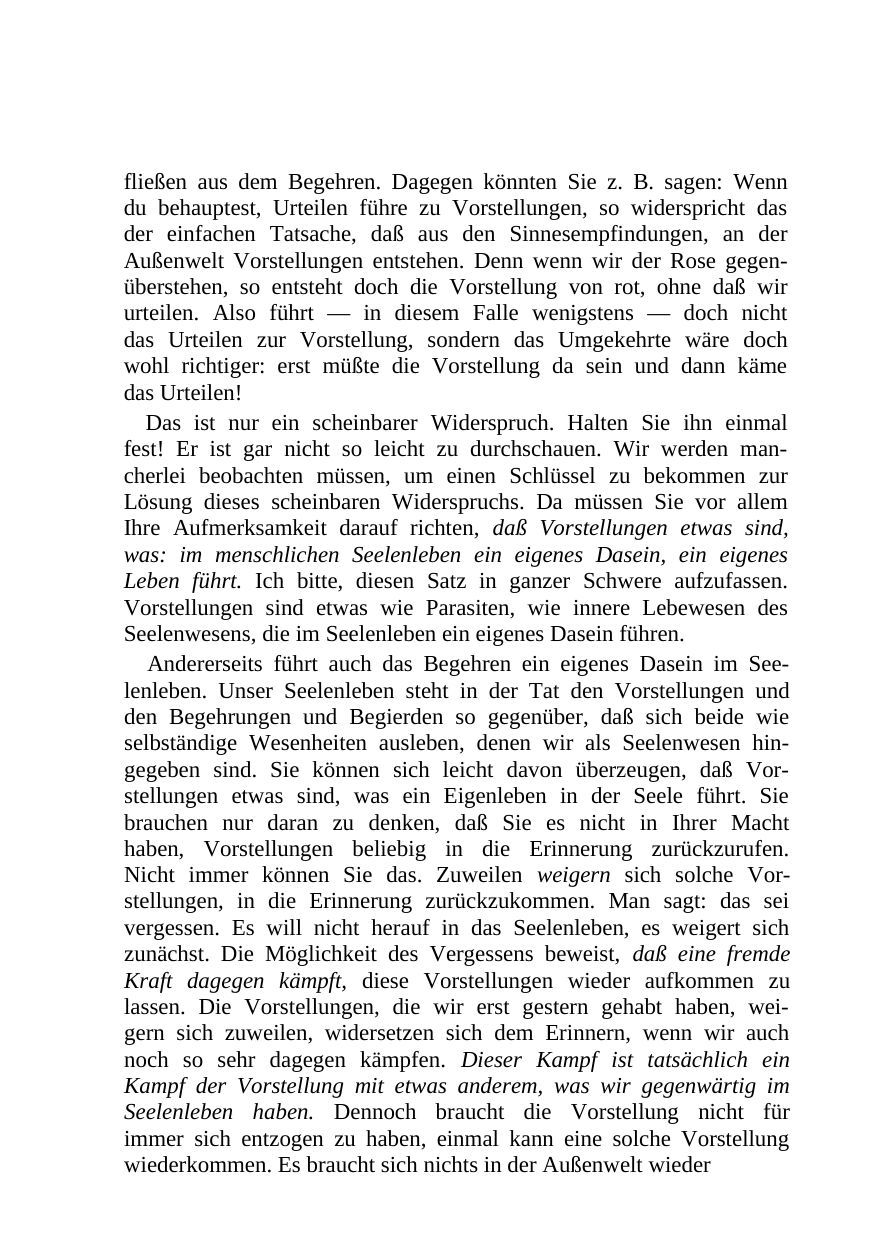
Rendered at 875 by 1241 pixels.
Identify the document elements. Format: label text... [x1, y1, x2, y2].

text Das ist nur ein scheinbarer Widerspruch. Halten Sie ihn einmal fest! Er ist gar nicht so leicht zu durchschauen. Wir werden man- cherlei beobachten müssen, um einen Schlüssel zu bekommen zur Lösung dieses scheinbaren Widerspruchs. Da müssen Sie vor allem Ihre Aufmerksamkeit darauf richten, daß Vorstellungen etwas sind, was: im menschlichen Seelenleben ein eigenes Dasein, ein eigenes Leben führt. Ich bitte, diesen Satz in ganzer Schwere aufzufassen. Vorstellungen sind etwas wie Parasiten, wie innere Lebewesen des Seelenwesens, die im Seelenleben ein eigenes Dasein führen. [123, 409, 789, 646]
text fließen aus dem Begehren. Dagegen könnten Sie z. B. sagen: Wenn du behauptest, Urteilen führe zu Vorstellungen, so widerspricht das der einfachen Tatsache, daß aus den Sinnesempfindungen, an der Außenwelt Vorstellungen entstehen. Denn wenn wir der Rose gegen- überstehen, so entsteht doch die Vorstellung von rot, ohne daß wir urteilen. Also führt — in diesem Falle wenigstens — doch nicht das Urteilen zur Vorstellung, sondern das Umgekehrte wäre doch wohl richtiger: erst müßte die Vorstellung da sein und dann käme das Urteilen! [123, 168, 788, 405]
text Andererseits führt auch das Begehren ein eigenes Dasein im See- lenleben. Unser Seelenleben steht in der Tat den Vorstellungen und den Begehrungen und Begierden so gegenüber, daß sich beide wie selbständige Wesenheiten ausleben, denen wir als Seelenwesen hin- gegeben sind. Sie können sich leicht davon überzeugen, daß Vor- stellungen etwas sind, was ein Eigenleben in der Seele führt. Sie brauchen nur daran zu denken, daß Sie es nicht in Ihrer Macht haben, Vorstellungen beliebig in die Erinnerung zurückzurufen. Nicht immer können Sie das. Zuweilen weigern sich solche Vor- stellungen, in die Erinnerung zurückzukommen. Man sagt: das sei vergessen. Es will nicht herauf in das Seelenleben, es weigert sich zunächst. Die Möglichkeit des Vergessens beweist, daß eine fremde Kraft dagegen kämpft, diese Vorstellungen wieder aufkommen zu lassen. Die Vorstellungen, die wir erst gestern gehabt haben, wei- gern sich zuweilen, widersetzen sich dem Erinnern, wenn wir auch noch so sehr dagegen kämpfen. Dieser Kampf ist tatsächlich ein Kampf der Vorstellung mit etwas anderem, was wir gegenwärtig im Seelenleben haben. Dennoch braucht die Vorstellung nicht für immer sich entzogen zu haben, einmal kann eine solche Vorstellung wiederkommen. Es braucht sich nichts in der Außenwelt wieder [124, 650, 791, 1177]
